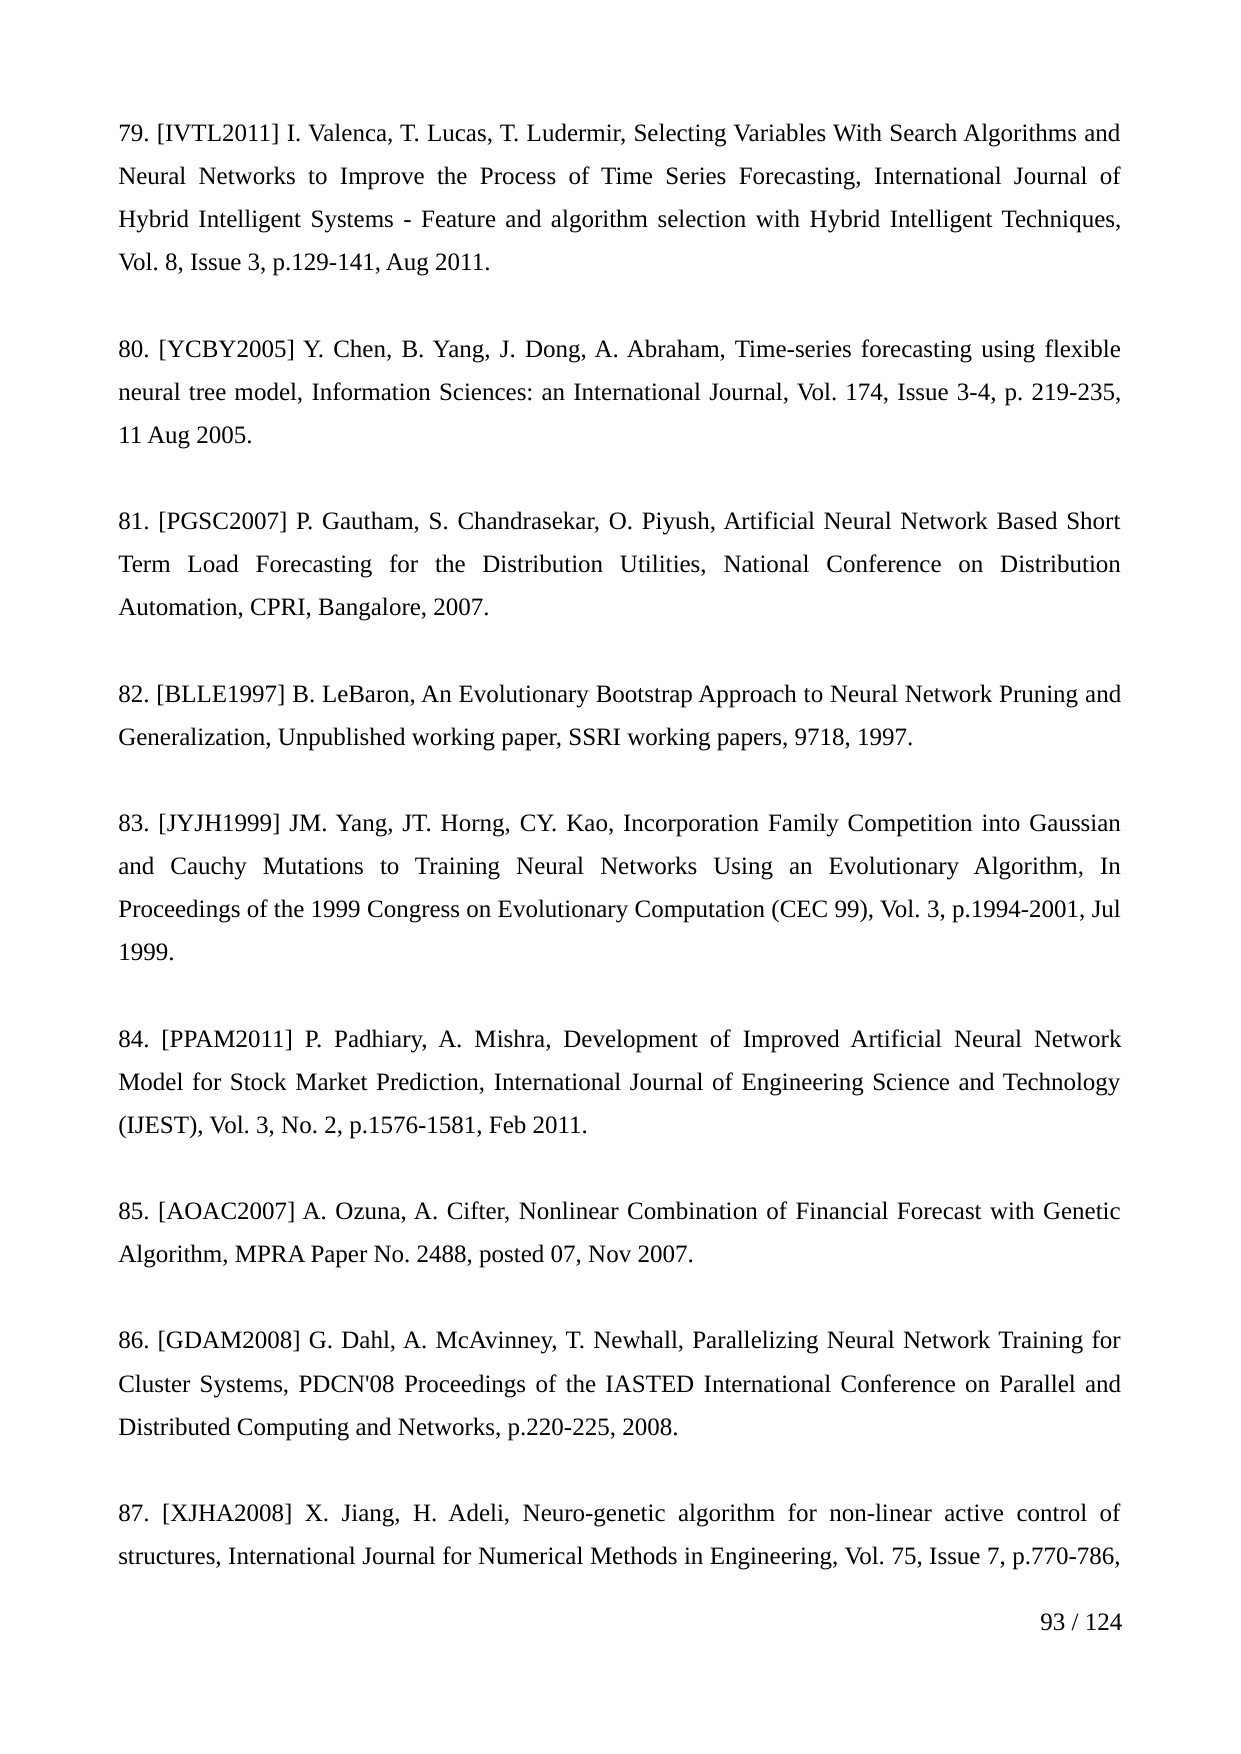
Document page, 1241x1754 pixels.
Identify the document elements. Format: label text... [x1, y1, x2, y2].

text 83. [JYJH1999] JM. Yang, JT. Horng, CY. Kao, Incorporation Family Competition into Gaussian and Cauchy Mutations to Training Neural Networks Using an Evolutionary Algorithm, In Proceedings of the 1999 Congress on Evolutionary Computation (CEC 99), Vol. 3, p.1994-2001, Jul 1999. [118, 808, 1122, 966]
text 85. [AOAC2007] A. Ozuna, A. Cifter, Nonlinear Combination of Financial Forecast with Genetic Algorithm, MPRA Paper No. 2488, posted 07, Nov 2007. [118, 1196, 1122, 1268]
text 87. [XJHA2008] X. Jiang, H. Adeli, Neuro-genetic algorithm for non-linear active control of structures, International Journal for Numerical Methods in Engineering, Vol. 75, Issue 7, p.770-786, [118, 1498, 1122, 1570]
text 86. [GDAM2008] G. Dahl, A. McAvinney, T. Newhall, Parallelizing Neural Network Training for Cluster Systems, PDCN'08 Proceedings of the IASTED International Conference on Parallel and Distributed Computing and Networks, p.220-225, 2008. [118, 1326, 1122, 1441]
text 79. [IVTL2011] I. Valenca, T. Lucas, T. Ludermir, Selecting Variables With Search Algorithms and Neural Networks to Improve the Process of Time Series Forecasting, International Journal of Hybrid Intelligent Systems - Feature and algorithm selection with Hybrid Intelligent Techniques, Vol. 8, Issue 3, p.129-141, Aug 2011. [118, 118, 1122, 276]
text 82. [BLLE1997] B. LeBaron, An Evolutionary Bootstrap Approach to Neural Network Pruning and Generalization, Unpublished working paper, SSRI working papers, 9718, 1997. [118, 679, 1122, 751]
text 81. [PGSC2007] P. Gautham, S. Chandrasekar, O. Piyush, Artificial Neural Network Based Short Term Load Forecasting for the Distribution Utilities, National Conference on Distribution Automation, CPRI, Bangalore, 2007. [118, 506, 1122, 621]
text 80. [YCBY2005] Y. Chen, B. Yang, J. Dong, A. Abraham, Time-series forecasting using flexible neural tree model, Information Sciences: an International Journal, Vol. 174, Issue 3-4, p. 219-235, 11 Aug 2005. [118, 334, 1122, 449]
text 84. [PPAM2011] P. Padhiary, A. Mishra, Development of Improved Artificial Neural Network Model for Stock Market Prediction, International Journal of Engineering Science and Technology (IJEST), Vol. 3, No. 2, p.1576-1581, Feb 2011. [118, 1024, 1122, 1139]
